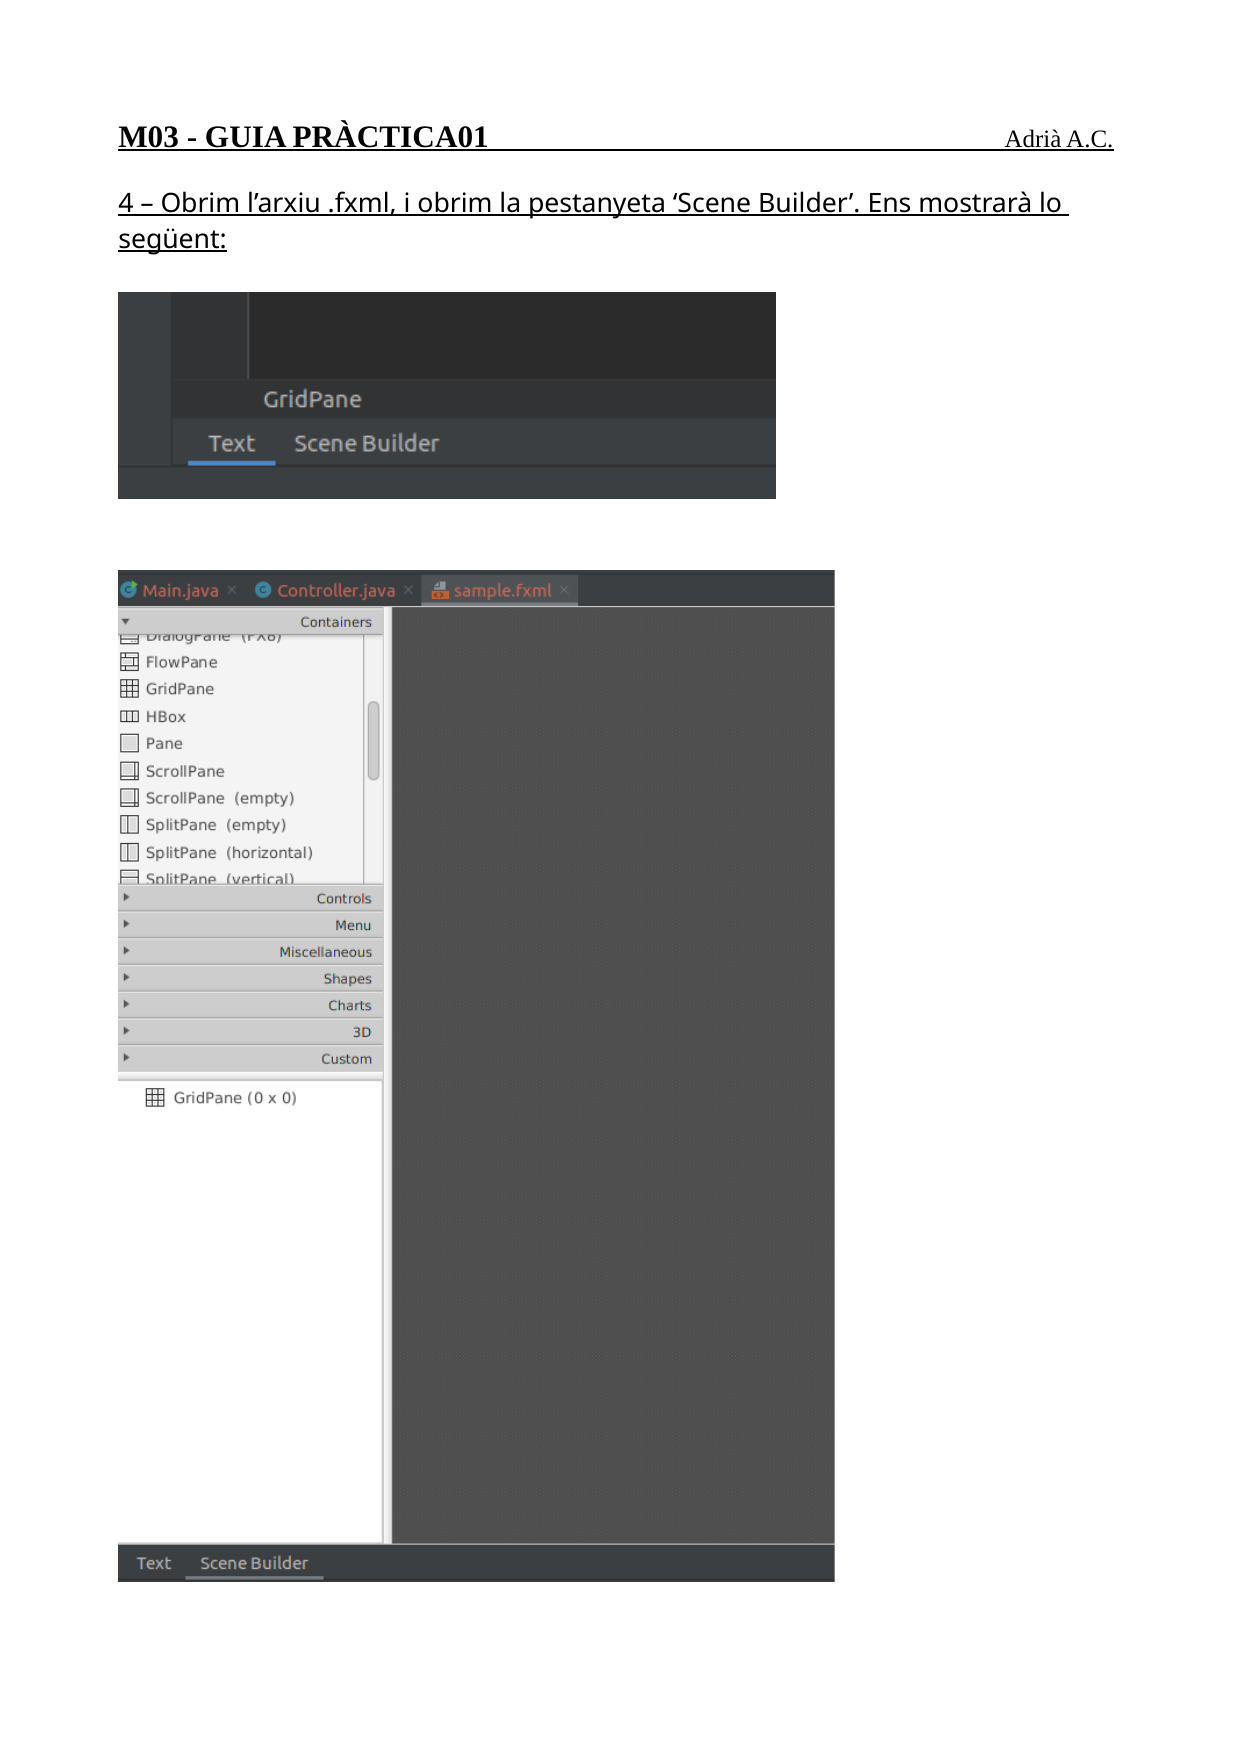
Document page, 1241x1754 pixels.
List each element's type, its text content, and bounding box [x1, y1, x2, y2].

picture [118, 570, 835, 1582]
picture [118, 292, 776, 499]
text 4 – Obrim l’arxiu .fxml, i obrim la pestanyeta ‘Scene Builder’. Ens mostrarà lo següent: [118, 183, 1122, 256]
